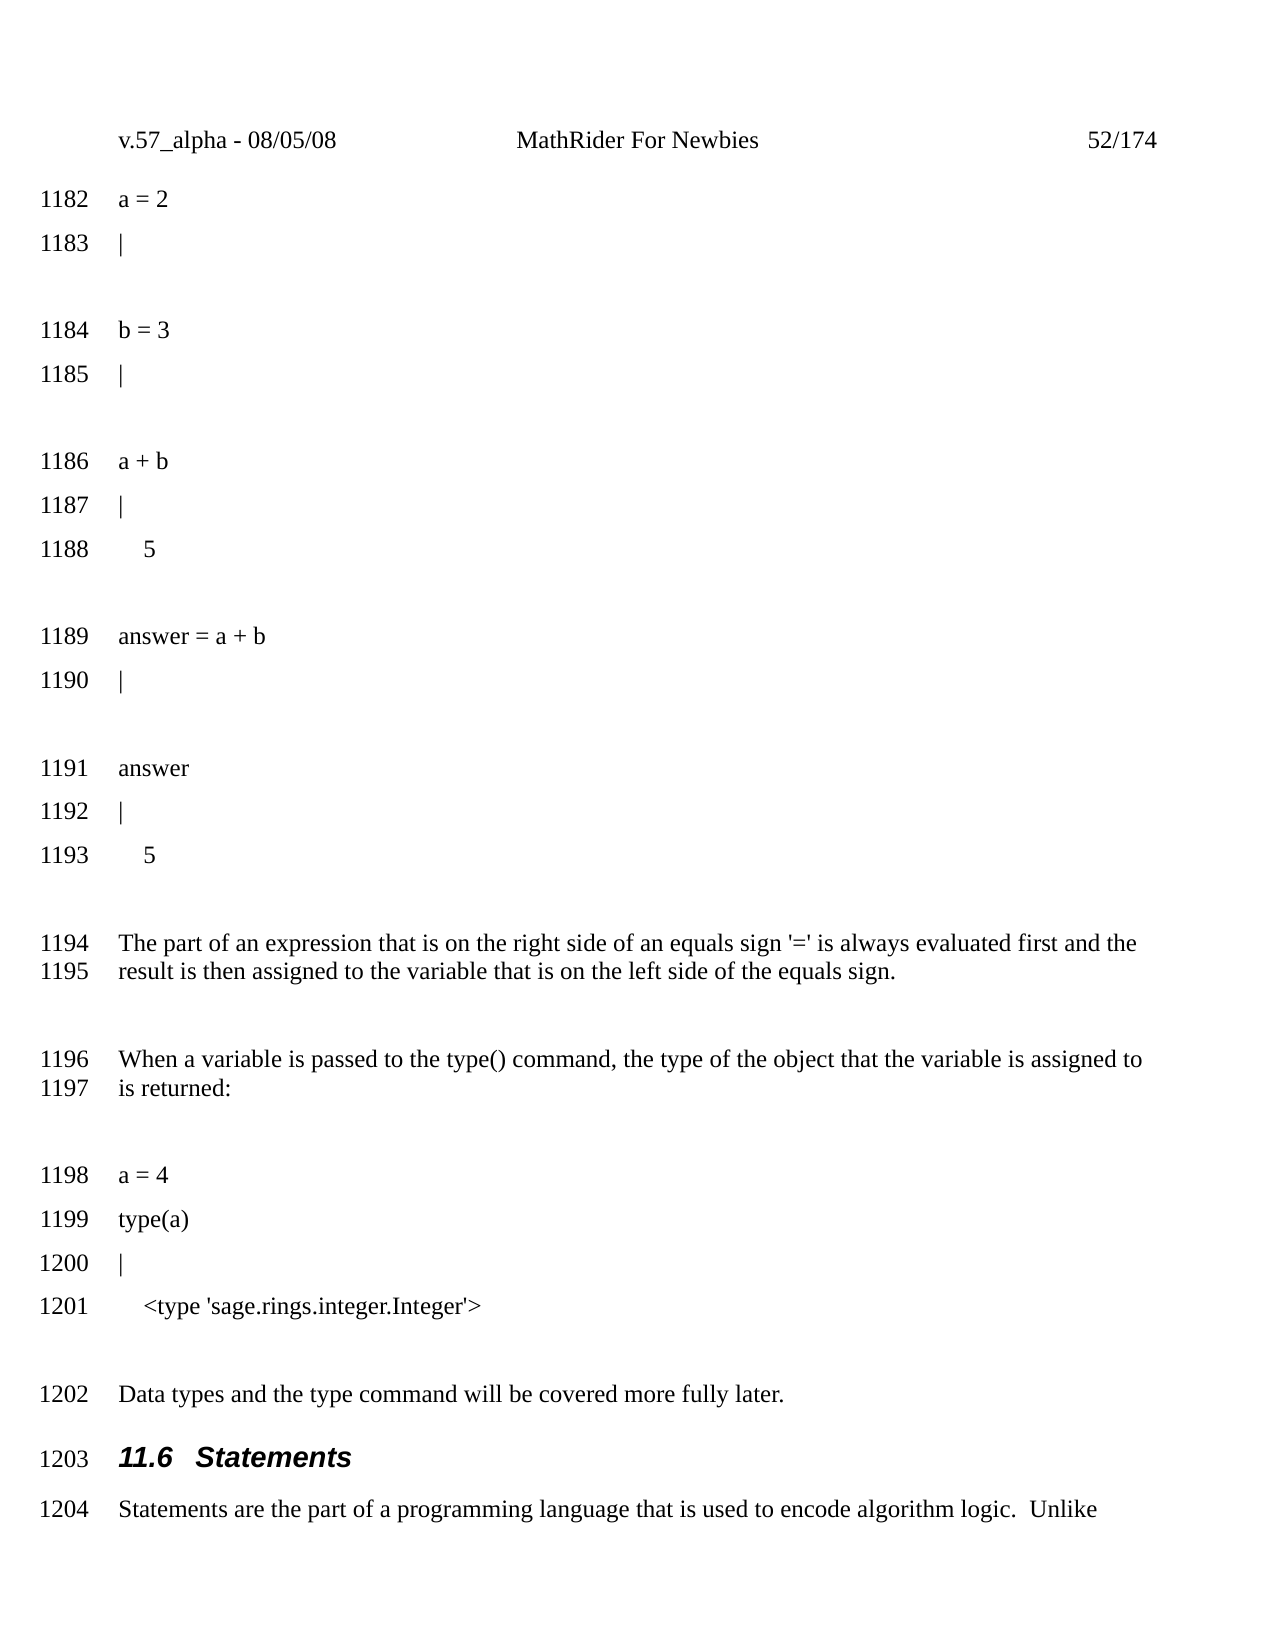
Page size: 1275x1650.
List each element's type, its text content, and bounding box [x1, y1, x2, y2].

text Statements are the part of a programming language that is used to encode algorithm logic. Unlike [118, 1494, 1157, 1522]
text | [118, 796, 1157, 825]
text | [118, 359, 1157, 388]
text 5 [118, 840, 1157, 869]
text answer = a + b [118, 621, 1157, 650]
text answer [118, 753, 1157, 781]
text Data types and the type command will be covered more fully later. [118, 1379, 1157, 1408]
text | [118, 1248, 1157, 1276]
subtitle Statements [118, 1440, 1157, 1474]
text a = 4 [118, 1160, 1157, 1189]
text type(a) [118, 1204, 1157, 1233]
text a = 2 [118, 184, 1157, 213]
text | [118, 228, 1157, 256]
text b = 3 [118, 315, 1157, 344]
text a + b [118, 446, 1157, 475]
text When a variable is passed to the type() command, the type of the object that the variable is assigned to is returned: [118, 1044, 1157, 1101]
text <type 'sage.rings.integer.Integer'> [118, 1291, 1157, 1320]
text The part of an expression that is on the right side of an equals sign '=' is always evaluated first and the result is then assigned to the variable that is on the left side of the equals sign. [118, 928, 1157, 985]
text 5 [118, 534, 1157, 563]
text | [118, 490, 1157, 519]
text | [118, 665, 1157, 694]
